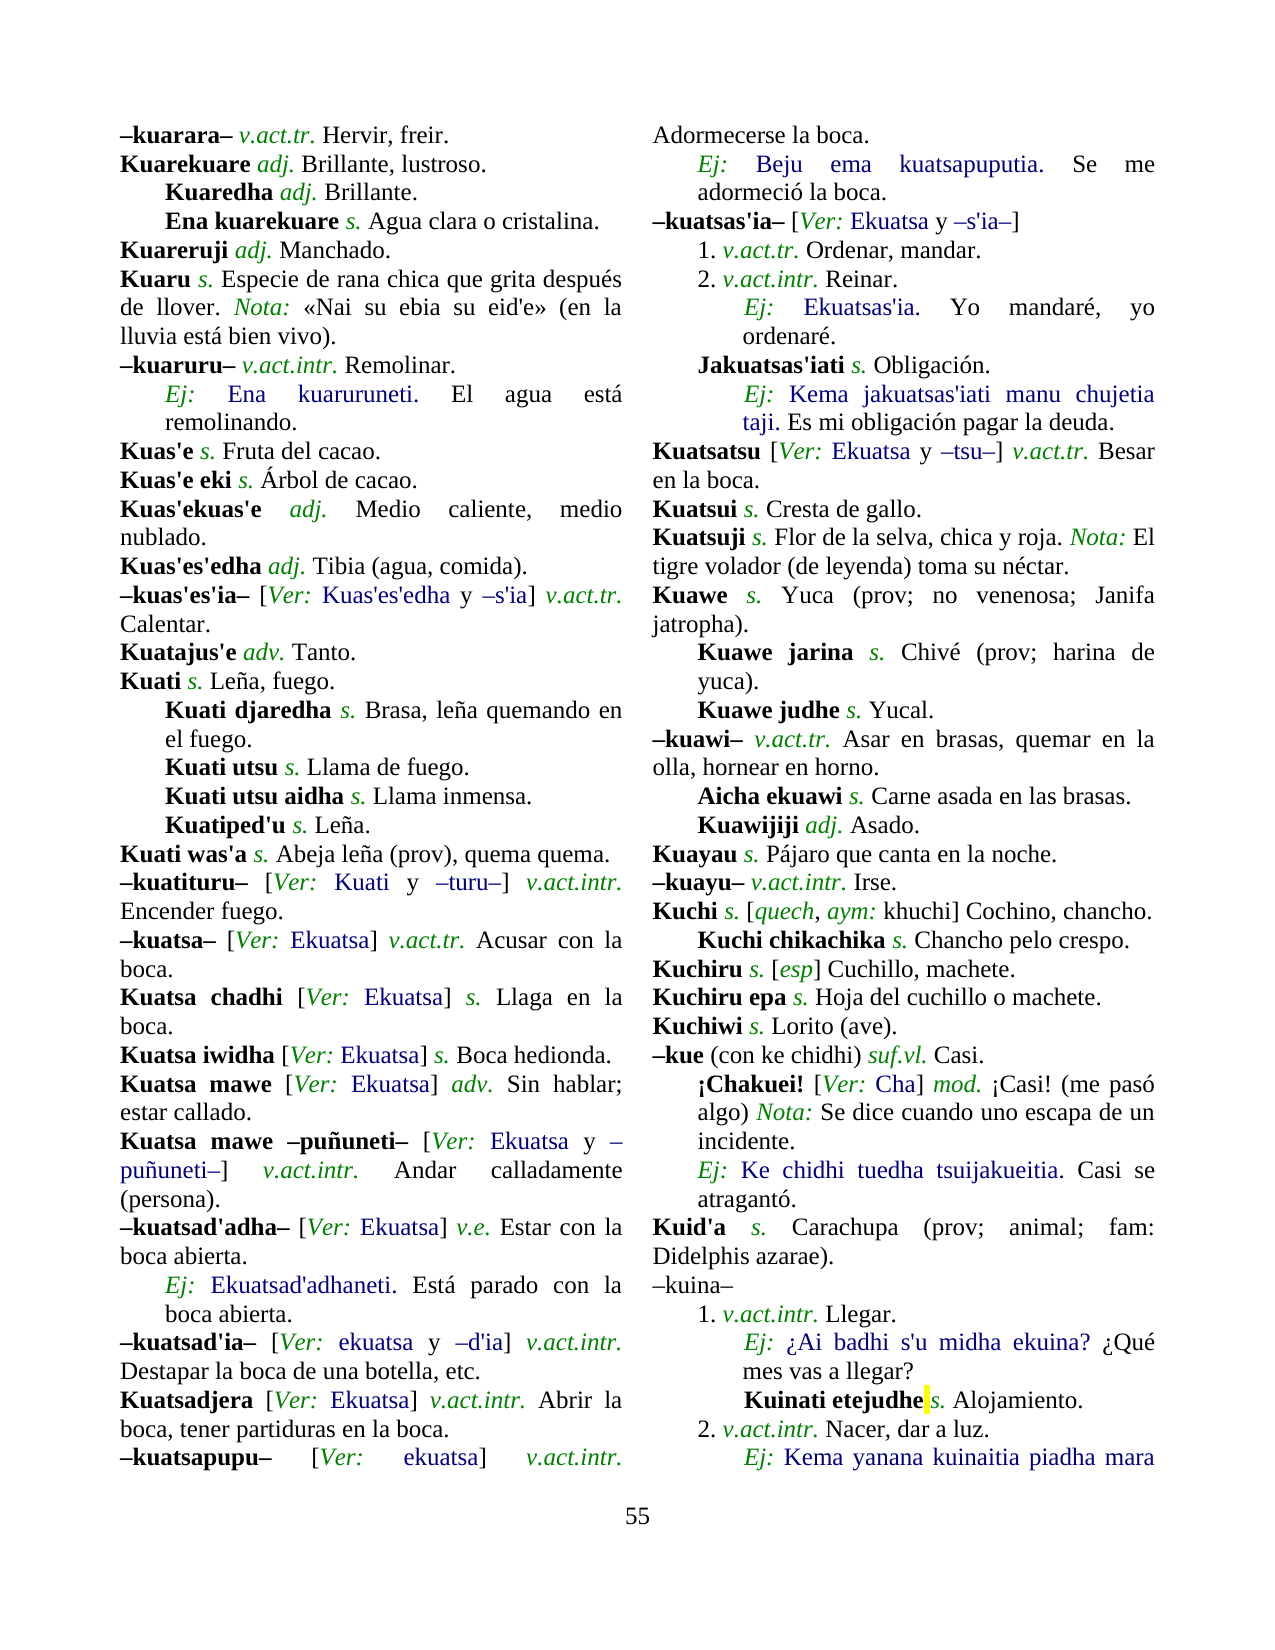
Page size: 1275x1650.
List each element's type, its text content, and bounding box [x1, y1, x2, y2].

text Kuaru s. Especie de rana chica que grita después de llover. Nota: «Nai su ebia su eid'e» (en la lluvia está bien vivo). [120, 264, 622, 350]
text –kuatsapupu– [Ver: ekuatsa] v.act.intr. [120, 1442, 622, 1471]
text Kuas'e s. Fruta del cacao. [120, 436, 622, 465]
text Ej: Beju ema kuatsapuputia. Se me adormeció la boca. [652, 149, 1155, 206]
text Kuatsa iwidha [Ver: Ekuatsa] s. Boca hedionda. [120, 1040, 622, 1069]
text –kuatsas'ia– [Ver: Ekuatsa y –s'ia–] [652, 206, 1155, 235]
text Ej: Kema jakuatsas'iati manu chujetia taji. Es mi obligación pagar la deuda. [652, 379, 1155, 436]
text Kuatajus'e adv. Tanto. [120, 637, 622, 666]
text Aicha ekuawi s. Carne asada en las brasas. [652, 781, 1155, 810]
text Kuatsa mawe –puñuneti– [Ver: Ekuatsa y –puñuneti–] v.act.intr. Andar calladamente (persona). [120, 1126, 622, 1212]
text –kuarara– v.act.tr. Hervir, freir. [120, 120, 622, 149]
text Kuatiped'u s. Leña. [120, 810, 622, 839]
text –kuas'es'ia– [Ver: Kuas'es'edha y –s'ia] v.act.tr. Calentar. [120, 580, 622, 637]
text Kuatsuji s. Flor de la selva, chica y roja. Nota: El tigre volador (de leyenda) toma su néctar. [652, 522, 1155, 580]
text Kuchiru epa s. Hoja del cuchillo o machete. [652, 982, 1155, 1011]
text Kuid'a s. Carachupa (prov; animal; fam: Didelphis azarae). [652, 1212, 1155, 1270]
text 2. v.act.intr. Nacer, dar a luz. [652, 1414, 1155, 1442]
text Kuareruji adj. Manchado. [120, 235, 622, 264]
text Kuati was'a s. Abeja leña (prov), quema quema. [120, 839, 622, 867]
text Kuas'ekuas'e adj. Medio caliente, medio nublado. [120, 494, 622, 551]
text Kuas'e eki s. Árbol de cacao. [120, 465, 622, 494]
text 1. v.act.intr. Llegar. [652, 1299, 1155, 1327]
text Kuati utsu aidha s. Llama inmensa. [120, 781, 622, 810]
text Kuchi s. [quech, aym: khuchi] Cochino, chancho. [652, 896, 1155, 925]
text –kuayu– v.act.intr. Irse. [652, 867, 1155, 896]
text 1. v.act.tr. Ordenar, mandar. [652, 235, 1155, 264]
text Kuchiwi s. Lorito (ave). [652, 1011, 1155, 1040]
text Adormecerse la boca. [652, 120, 1155, 149]
text 2. v.act.intr. Reinar. [652, 264, 1155, 292]
text Kuati s. Leña, fuego. [120, 666, 622, 695]
text Kuarekuare adj. Brillante, lustroso. [120, 149, 622, 177]
text Kuas'es'edha adj. Tibia (agua, comida). [120, 551, 622, 580]
text ¡Chakuei! [Ver: Cha] mod. ¡Casi! (me pasó algo) Nota: Se dice cuando uno escapa de un incidente. [652, 1069, 1155, 1155]
text Ej: Ekuatsas'ia. Yo mandaré, yo ordenaré. [652, 292, 1155, 350]
text –kue (con ke chidhi) suf.vl. Casi. [652, 1040, 1155, 1069]
text Kuawijiji adj. Asado. [652, 810, 1155, 839]
text –kuaruru– v.act.intr. Remolinar. [120, 350, 622, 379]
text Kuatsatsu [Ver: Ekuatsa y –tsu–] v.act.tr. Besar en la boca. [652, 436, 1155, 494]
text Kuatsa chadhi [Ver: Ekuatsa] s. Llaga en la boca. [120, 982, 622, 1040]
text Ena kuarekuare s. Agua clara o cristalina. [120, 206, 622, 235]
text Kuawe jarina s. Chivé (prov; harina de yuca). [652, 637, 1155, 695]
text Kuatsa mawe [Ver: Ekuatsa] adv. Sin hablar; estar callado. [120, 1069, 622, 1126]
text Jakuatsas'iati s. Obligación. [652, 350, 1155, 379]
text Kuawe judhe s. Yucal. [652, 695, 1155, 724]
text –kuatituru– [Ver: Kuati y –turu–] v.act.intr. Encender fuego. [120, 867, 622, 925]
text Kuatsadjera [Ver: Ekuatsa] v.act.intr. Abrir la boca, tener partiduras en la boca. [120, 1385, 622, 1442]
text Ej: Ke chidhi tuedha tsuijakueitia. Casi se atragantó. [652, 1155, 1155, 1212]
text –kuatsa– [Ver: Ekuatsa] v.act.tr. Acusar con la boca. [120, 925, 622, 982]
text Kuatsui s. Cresta de gallo. [652, 494, 1155, 522]
text Ej: Ekuatsad'adhaneti. Está parado con la boca abierta. [120, 1270, 622, 1327]
text Kuchiru s. [esp] Cuchillo, machete. [652, 954, 1155, 982]
text Kuawe s. Yuca (prov; no venenosa; Janifa jatropha). [652, 580, 1155, 637]
text –kuawi– v.act.tr. Asar en brasas, quemar en la olla, hornear en horno. [652, 724, 1155, 781]
text Kuinati etejudhe s. Alojamiento. [652, 1385, 1155, 1414]
text –kuatsad'adha– [Ver: Ekuatsa] v.e. Estar con la boca abierta. [120, 1212, 622, 1270]
text Kuaredha adj. Brillante. [120, 177, 622, 206]
text Ej: ¿Ai badhi s'u midha ekuina? ¿Qué mes vas a llegar? [652, 1327, 1155, 1385]
text Ej: Ena kuaruruneti. El agua está remolinando. [120, 379, 622, 436]
text –kuatsad'ia– [Ver: ekuatsa y –d'ia] v.act.intr. Destapar la boca de una botella, etc. [120, 1327, 622, 1385]
text Kuayau s. Pájaro que canta en la noche. [652, 839, 1155, 867]
text Ej: Kema yanana kuinaitia piadha mara [652, 1442, 1155, 1471]
text Kuchi chikachika s. Chancho pelo crespo. [652, 925, 1155, 954]
text Kuati utsu s. Llama de fuego. [120, 752, 622, 781]
text Kuati djaredha s. Brasa, leña quemando en el fuego. [120, 695, 622, 752]
text –kuina– [652, 1270, 1155, 1299]
